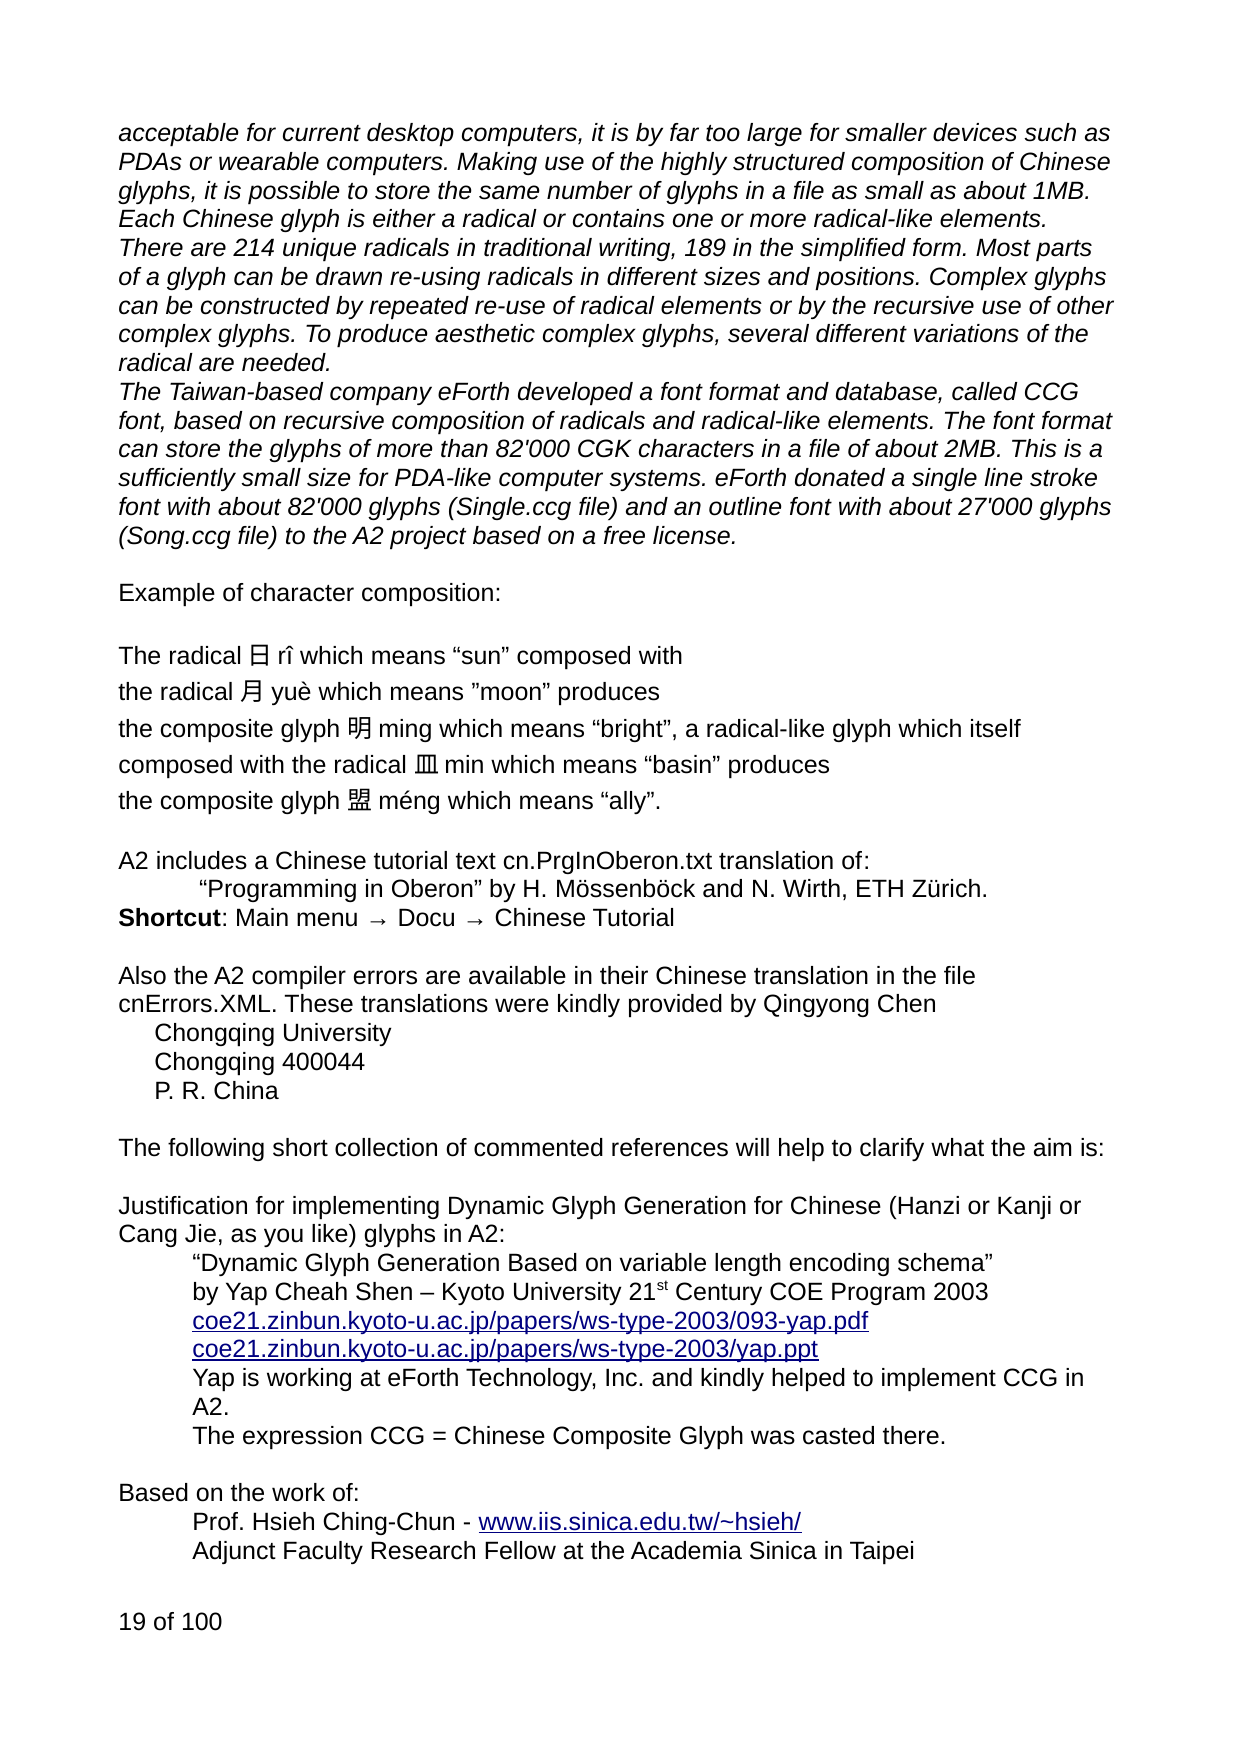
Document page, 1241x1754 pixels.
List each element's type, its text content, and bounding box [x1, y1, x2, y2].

text Yap is working at eForth Technology, Inc. and kindly helped to implement CCG in A2. [192, 1363, 1122, 1421]
text acceptable for current desktop computers, it is by far too large for smaller devices such as PDAs or wearable computers. Making use of the highly structured composition of Chinese glyphs, it is possible to store the same number of glyphs in a file as small as about 1MB. [118, 118, 1122, 204]
text coe21.zinbun.kyoto-u.ac.jp/papers/ws-type-2003/093-yap.pdf [192, 1306, 1122, 1334]
text Also the A2 compiler errors are available in their Chinese translation in the file cnErrors.XML. These translations were kindly provided by Qingyong Chen Chongqing University Chongqing 400044 P. R. China [118, 961, 1122, 1104]
text Adjunct Faculty Research Fellow at the Academia Sinica in Taipei [192, 1536, 1122, 1564]
text the composite glyph 明 ming which means “bright”, a radical-like glyph which itself composed with the radical 皿min which means “basin” produces [118, 708, 1122, 781]
text Example of character composition: [118, 578, 1122, 607]
text The following short collection of commented references will help to clarify what the aim is: [118, 1133, 1122, 1162]
text the composite glyph 盟 méng which means “ally”. [118, 781, 1122, 817]
text coe21.zinbun.kyoto-u.ac.jp/papers/ws-type-2003/yap.ppt [192, 1334, 1122, 1363]
text A2 includes a Chinese tutorial text cn.PrgInOberon.txt translation of: [118, 846, 1122, 874]
text Each Chinese glyph is either a radical or contains one or more radical-like elements. There are 214 unique radicals in traditional writing, 189 in the simplified form. Most parts of a glyph can be drawn re-using radicals in different sizes and positions. Complex glyphs can be constructed by repeated re-use of radical elements or by the recursive use of other complex glyphs. To produce aesthetic complex glyphs, several different variations of the radical are needed. [118, 204, 1122, 377]
text Prof. Hsieh Ching-Chun - www.iis.sinica.edu.tw/~hsieh/ [192, 1507, 1122, 1536]
text Shortcut: Main menu → Docu → Chinese Tutorial [118, 903, 1122, 932]
text “Dynamic Glyph Generation Based on variable length encoding schema” [192, 1248, 1122, 1277]
text The radical日 rî which means “sun” composed with [118, 636, 1122, 672]
text Based on the work of: [118, 1478, 1122, 1507]
text Justification for implementing Dynamic Glyph Generation for Chinese (Hanzi or Kanji or Cang Jie, as you like) glyphs in A2: [118, 1191, 1122, 1248]
text “Programming in Oberon” by H. Mössenböck and N. Wirth, ETH Zürich. [118, 874, 1122, 903]
text The Taiwan-based company eForth developed a font format and database, called CCG font, based on recursive composition of radicals and radical-like elements. The font format can store the glyphs of more than 82'000 CGK characters in a file of about 2MB. This is a sufficiently small size for PDA-like computer systems. eForth donated a single line stroke font with about 82'000 glyphs (Single.ccg file) and an outline font with about 27'000 glyphs (Song.ccg file) to the A2 project based on a free license. [118, 377, 1122, 549]
text by Yap Cheah Shen – Kyoto University 21st Century COE Program 2003 [192, 1277, 1122, 1306]
text The expression CCG = Chinese Composite Glyph was casted there. [192, 1421, 1122, 1449]
text the radical 月 yuè which means ”moon” produces [118, 672, 1122, 708]
